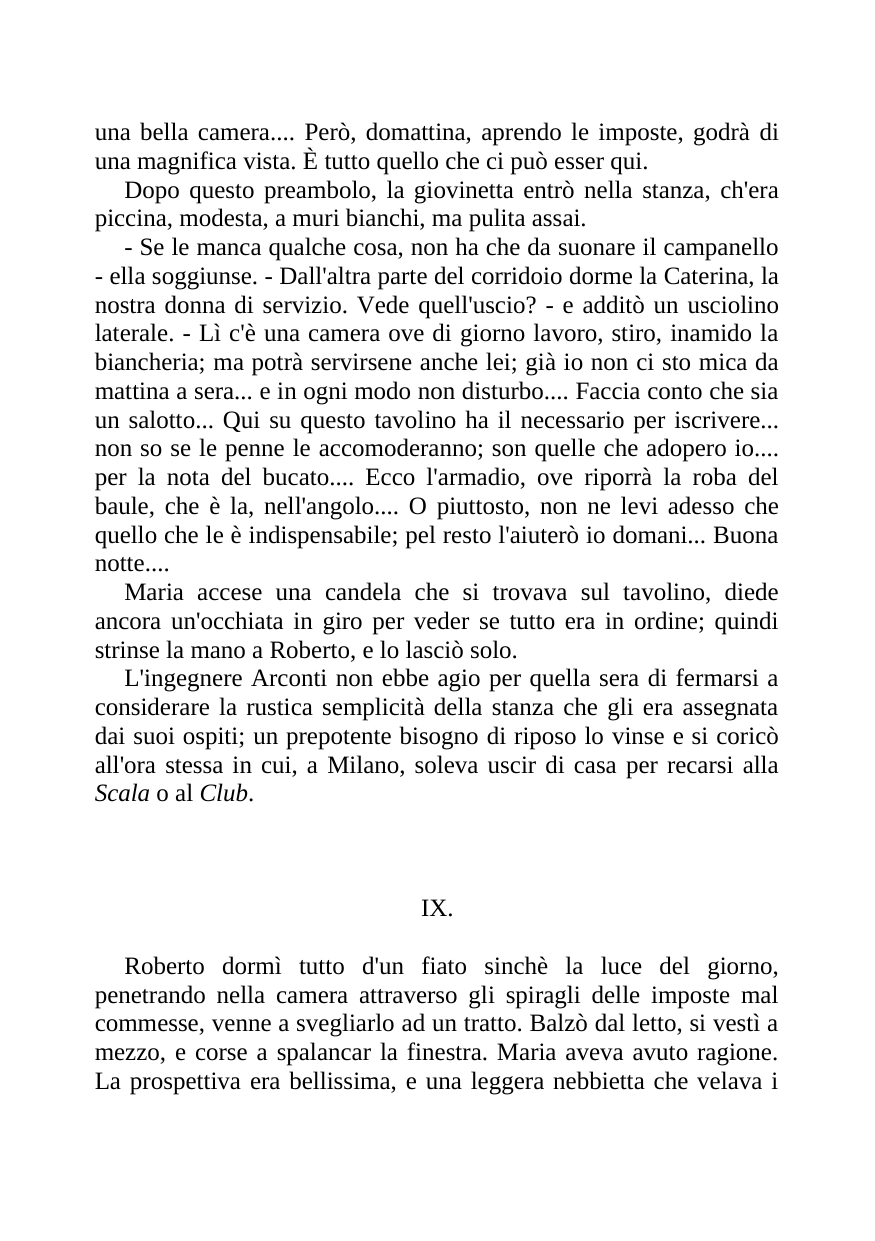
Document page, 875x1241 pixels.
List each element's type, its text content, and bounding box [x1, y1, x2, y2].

text Dopo questo preambolo, la giovinetta entrò nella stanza, ch'era piccina, modesta, a muri bianchi, ma pulita assai. [94, 175, 779, 232]
text Roberto dormì tutto d'un fiato sinchè la luce del giorno, penetrando nella camera attraverso gli spiragli delle imposte mal commesse, venne a svegliarlo ad un tratto. Balzò dal letto, si vestì a mezzo, e corse a spalancar la finestra. Maria aveva avuto ragione. La prospettiva era bellissima, e una leggera nebbietta che velava i [94, 951, 779, 1095]
text IX. [94, 893, 779, 922]
text una bella camera.... Però, domattina, aprendo le imposte, godrà di una magnifica vista. È tutto quello che ci può esser qui. [94, 117, 779, 175]
text - Se le manca qualche cosa, non ha che da suonare il campanello - ella soggiunse. - Dall'altra parte del corridoio dorme la Caterina, la nostra donna di servizio. Vede quell'uscio? - e additò un usciolino laterale. - Lì c'è una camera ove di giorno lavoro, stiro, inamido la biancheria; ma potrà servirsene anche lei; già io non ci sto mica da mattina a sera... e in ogni modo non disturbo.... Faccia conto che sia un salotto... Qui su questo tavolino ha il necessario per iscrivere... non so se le penne le accomoderanno; son quelle che adopero io.... per la nota del bucato.... Ecco l'armadio, ove riporrà la roba del baule, che è la, nell'angolo.... O piuttosto, non ne levi adesso che quello che le è indispensabile; pel resto l'aiuterò io domani... Buona notte.... [94, 232, 779, 577]
text L'ingegnere Arconti non ebbe agio per quella sera di fermarsi a considerare la rustica semplicità della stanza che gli era assegnata dai suoi ospiti; un prepotente bisogno di riposo lo vinse e si coricò all'ora stessa in cui, a Milano, soleva uscir di casa per recarsi alla Scala o al Club. [94, 663, 779, 807]
text Maria accese una candela che si trovava sul tavolino, diede ancora un'occhiata in giro per veder se tutto era in ordine; quindi strinse la mano a Roberto, e lo lasciò solo. [94, 577, 779, 663]
